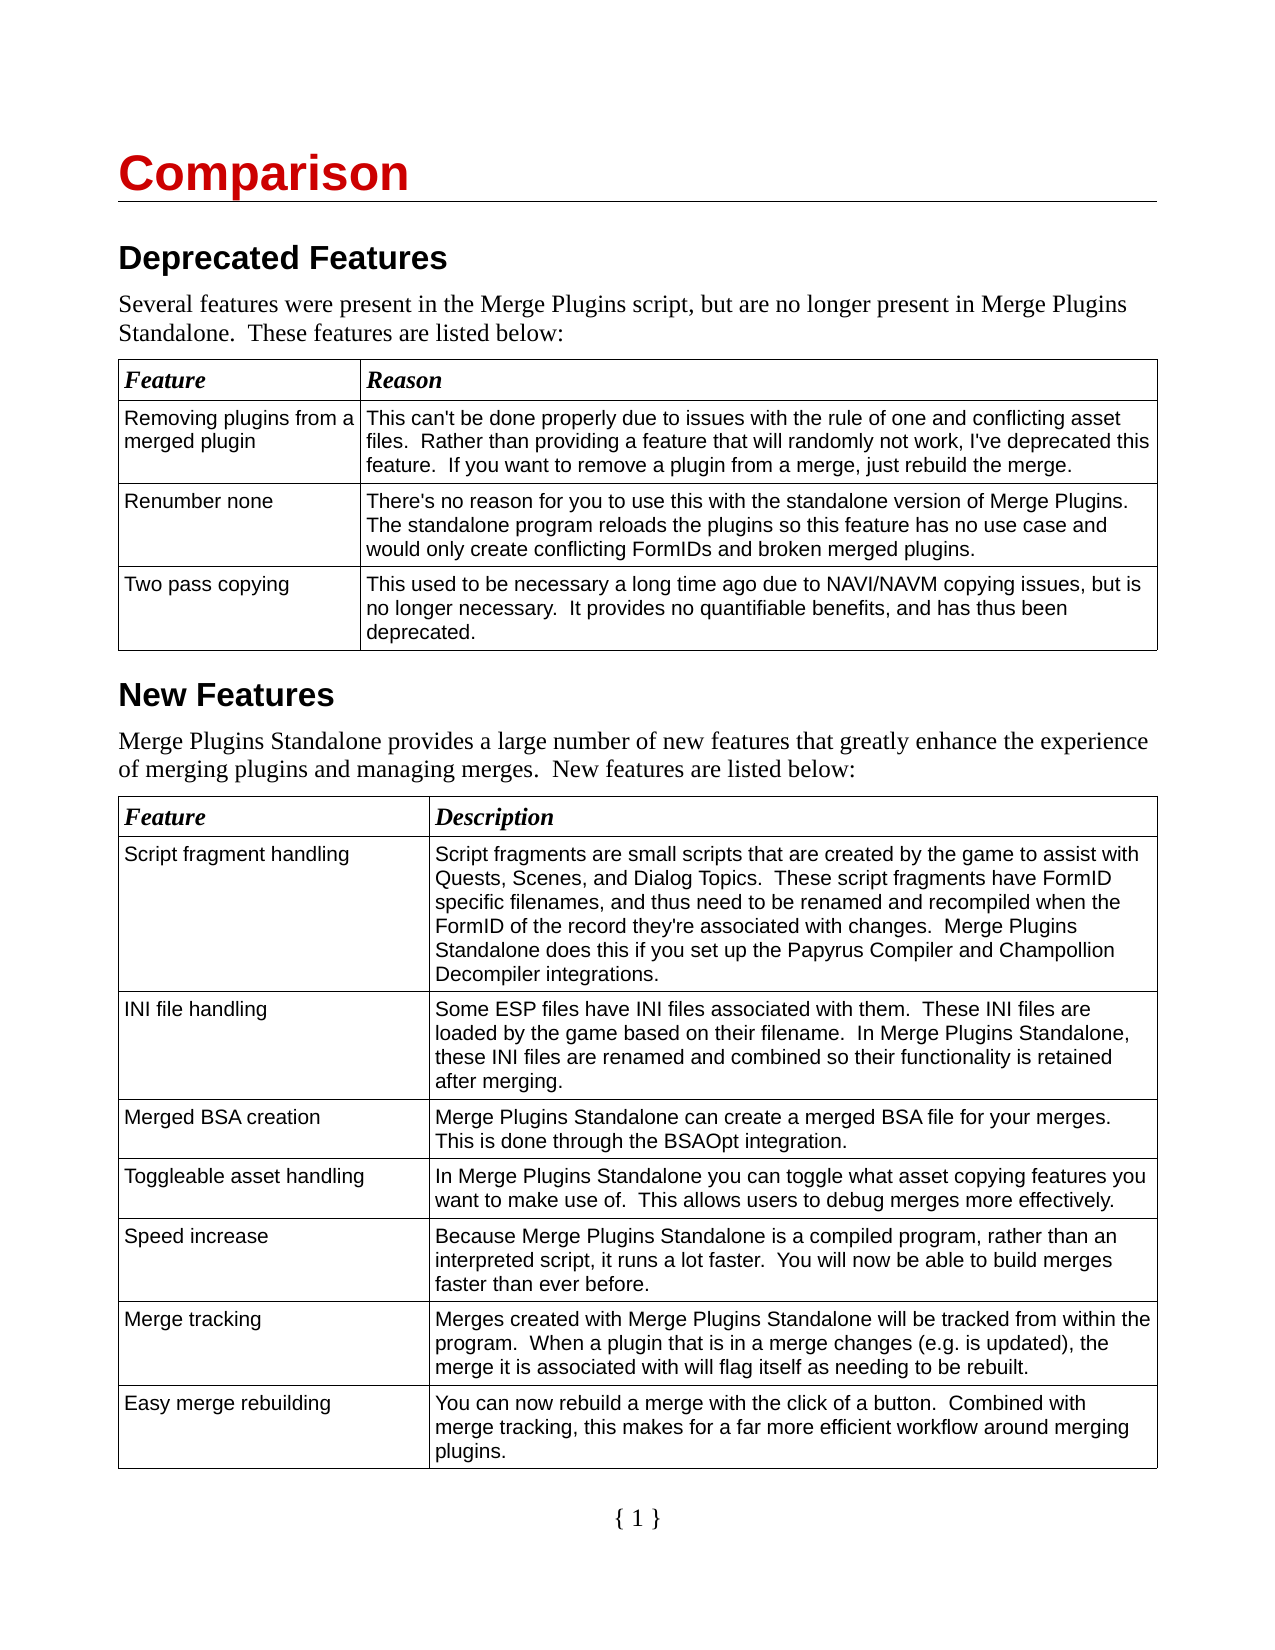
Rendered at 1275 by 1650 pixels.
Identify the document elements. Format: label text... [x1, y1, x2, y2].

table_cell Script fragments are small scripts that are created by the game to assist with Quests, Scenes, and Dialog Topics. These script fragments have FormID specific filenames, and thus need to be renamed and recompiled when the FormID of the record they're associated with changes. Merge Plugins Standalone does this if you set up the Papyrus Compiler and Champollion Decompiler integrations. [430, 837, 1157, 991]
table_cell In Merge Plugins Standalone you can toggle what asset copying features you want to make use of. This allows users to debug merges more effectively. [430, 1159, 1157, 1218]
table_cell Easy merge rebuilding [119, 1386, 429, 1468]
table_header Feature [119, 360, 360, 399]
subtitle Deprecated Features [118, 238, 1157, 277]
subtitle New Features [118, 675, 1157, 713]
table_cell Script fragment handling [119, 837, 429, 991]
table_cell Speed increase [119, 1219, 429, 1301]
table_cell Two pass copying [119, 567, 360, 650]
table_cell Removing plugins from a merged plugin [119, 401, 360, 483]
subtitle Comparison [118, 143, 1157, 201]
text Merge Plugins Standalone provides a large number of new features that greatly enhance the experience of merging plugins and managing merges. New features are listed below: [118, 726, 1157, 783]
table_cell There's no reason for you to use this with the standalone version of Merge Plugins. The standalone program reloads the plugins so this feature has no use case and would only create conflicting FormIDs and broken merged plugins. [361, 484, 1157, 566]
table_cell Merge tracking [119, 1302, 429, 1385]
table_header Description [430, 797, 1157, 836]
table_header Feature [119, 797, 429, 836]
table_header Reason [361, 360, 1157, 399]
table_cell This used to be necessary a long time ago due to NAVI/NAVM copying issues, but is no longer necessary. It provides no quantifiable benefits, and has thus been deprecated. [361, 567, 1157, 650]
table_cell Merges created with Merge Plugins Standalone will be tracked from within the program. When a plugin that is in a merge changes (e.g. is updated), the merge it is associated with will flag itself as needing to be rebuilt. [430, 1302, 1157, 1385]
table_cell Because Merge Plugins Standalone is a compiled program, rather than an interpreted script, it runs a lot faster. You will now be able to build merges faster than ever before. [430, 1219, 1157, 1301]
table_cell Renumber none [119, 484, 360, 566]
table_cell Merged BSA creation [119, 1100, 429, 1158]
table_cell Toggleable asset handling [119, 1159, 429, 1218]
table_cell INI file handling [119, 992, 429, 1099]
table_cell This can't be done properly due to issues with the rule of one and conflicting asset files. Rather than providing a feature that will randomly not work, I've deprecated this feature. If you want to remove a plugin from a merge, just rebuild the merge. [361, 401, 1157, 483]
text Several features were present in the Merge Plugins script, but are no longer present in Merge Plugins Standalone. These features are listed below: [118, 289, 1157, 347]
table_cell Merge Plugins Standalone can create a merged BSA file for your merges. This is done through the BSAOpt integration. [430, 1100, 1157, 1158]
table_cell Some ESP files have INI files associated with them. These INI files are loaded by the game based on their filename. In Merge Plugins Standalone, these INI files are renamed and combined so their functionality is retained after merging. [430, 992, 1157, 1099]
table_cell You can now rebuild a merge with the click of a button. Combined with merge tracking, this makes for a far more efficient workflow around merging plugins. [430, 1386, 1157, 1468]
